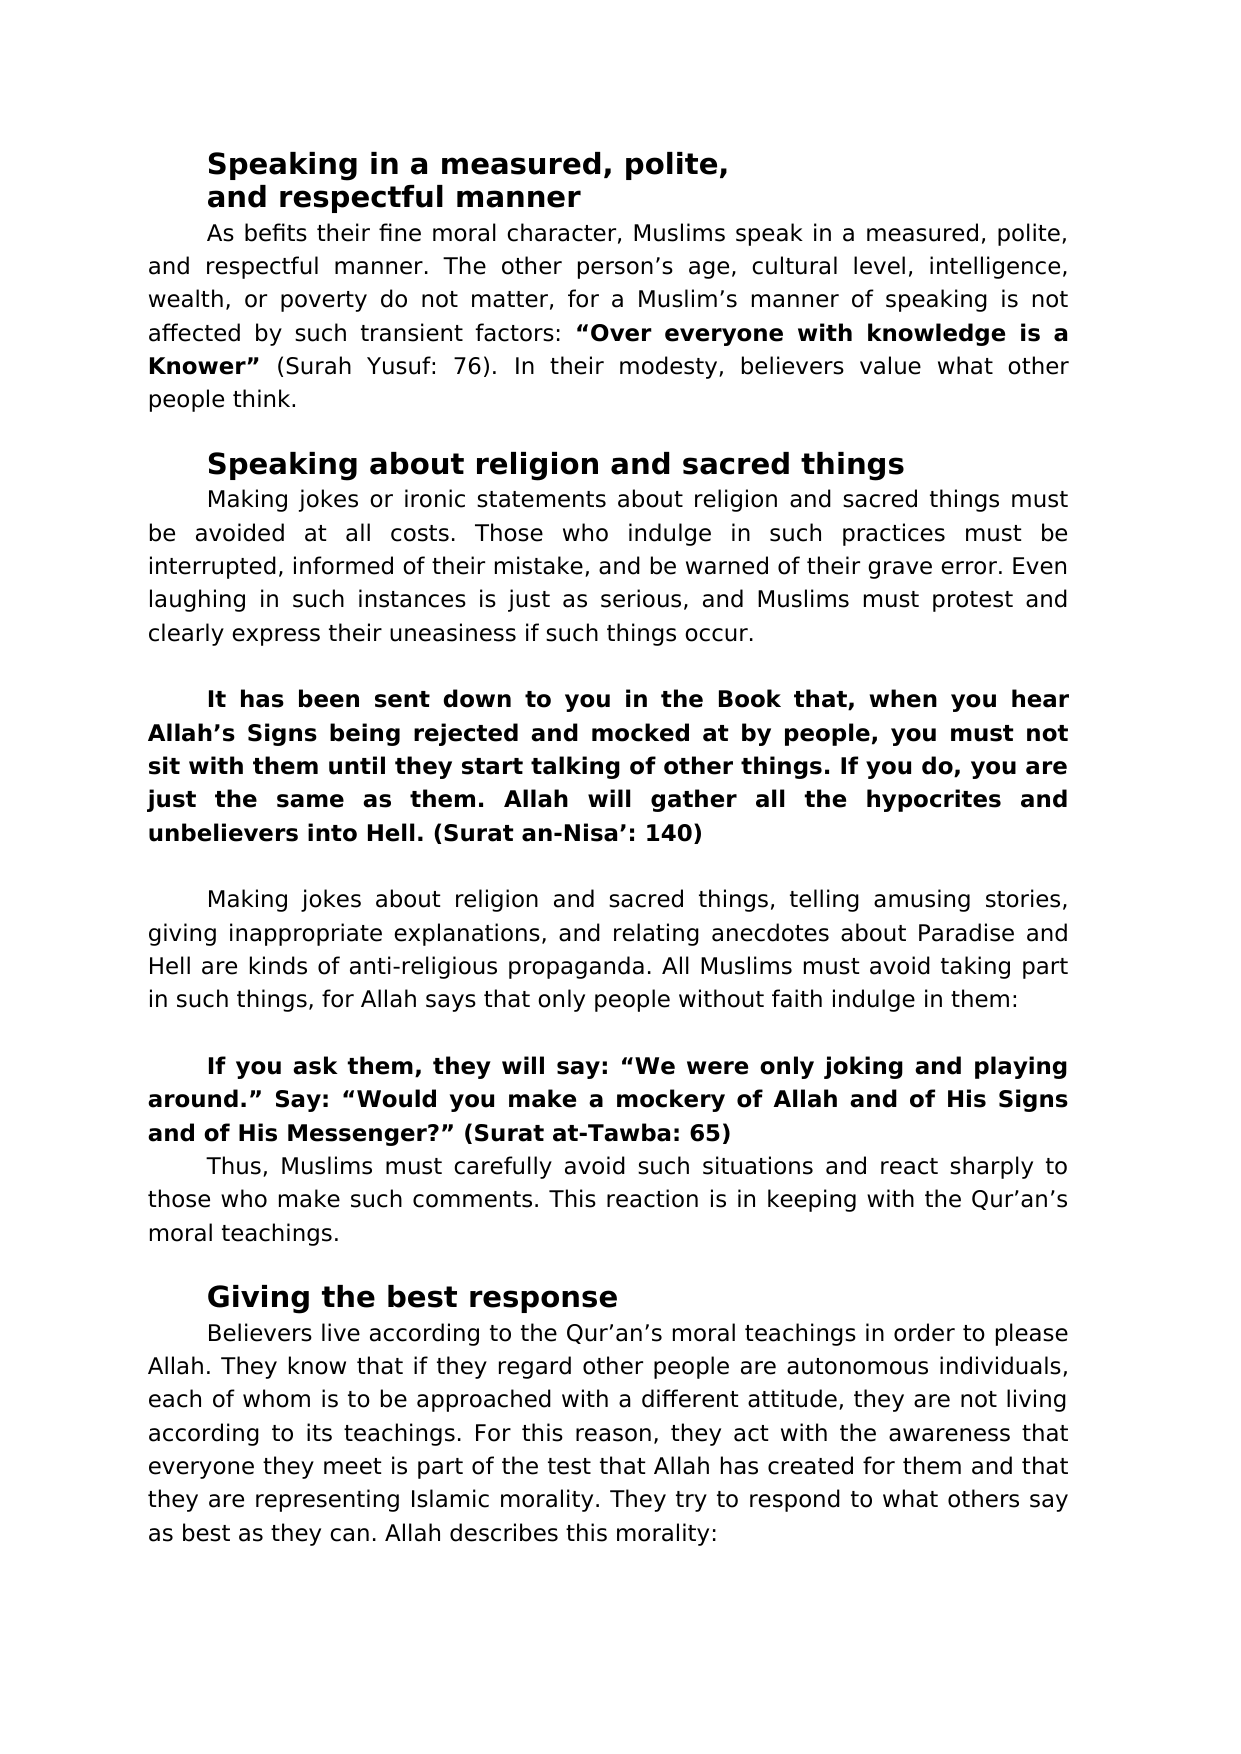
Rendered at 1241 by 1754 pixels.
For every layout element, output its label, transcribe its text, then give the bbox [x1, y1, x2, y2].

text Making jokes about religion and sacred things, telling amusing stories, giving inappropriate explanations, and relating anecdotes about Paradise and Hell are kinds of anti-religious propaganda. All Muslims must avoid taking part in such things, for Allah says that only people without faith indulge in them: [148, 881, 1070, 1014]
text Making jokes or ironic statements about religion and sacred things must be avoided at all costs. Those who indulge in such practices must be interrupted, informed of their mistake, and be warned of their grave error. Even laughing in such instances is just as serious, and Muslims must protest and clearly express their uneasiness if such things occur. [148, 481, 1070, 648]
text Thus, Muslims must carefully avoid such situations and react sharply to those who make such comments. This reaction is in keeping with the Qur’an’s moral teachings. [148, 1148, 1070, 1248]
text If you ask them, they will say: “We were only joking and playing around.” Say: “Would you make a mockery of Allah and of His Signs and of His Messenger?” (Surat at-Tawba: 65) [148, 1048, 1070, 1148]
text It has been sent down to you in the Book that, when you hear Allah’s Signs being rejected and mocked at by people, you must not sit with them until they start talking of other things. If you do, you are just the same as them. Allah will gather all the hypocrites and unbelievers into Hell. (Surat an-Nisa’: 140) [148, 681, 1070, 848]
text Speaking about religion and sacred things [148, 448, 1070, 481]
text Believers live according to the Qur’an’s moral teachings in order to please Allah. They know that if they regard other people are autonomous individuals, each of whom is to be approached with a different attitude, they are not living according to its teachings. For this reason, they act with the awareness that everyone they meet is part of the test that Allah has created for them and that they are representing Islamic morality. They try to respond to what others say as best as they can. Allah describes this morality: [148, 1314, 1070, 1548]
text As befits their fine moral character, Muslims speak in a measured, polite, and respectful manner. The other person’s age, cultural level, intelligence, wealth, or poverty do not matter, for a Muslim’s manner of speaking is not affected by such transient factors: “Over everyone with knowledge is a Knower” (Surah Yusuf: 76). In their modesty, believers value what other people think. [148, 214, 1070, 414]
text and respectful manner [148, 181, 1070, 214]
text Giving the best response [148, 1281, 1070, 1314]
text Speaking in a measured, polite, [148, 148, 1070, 181]
